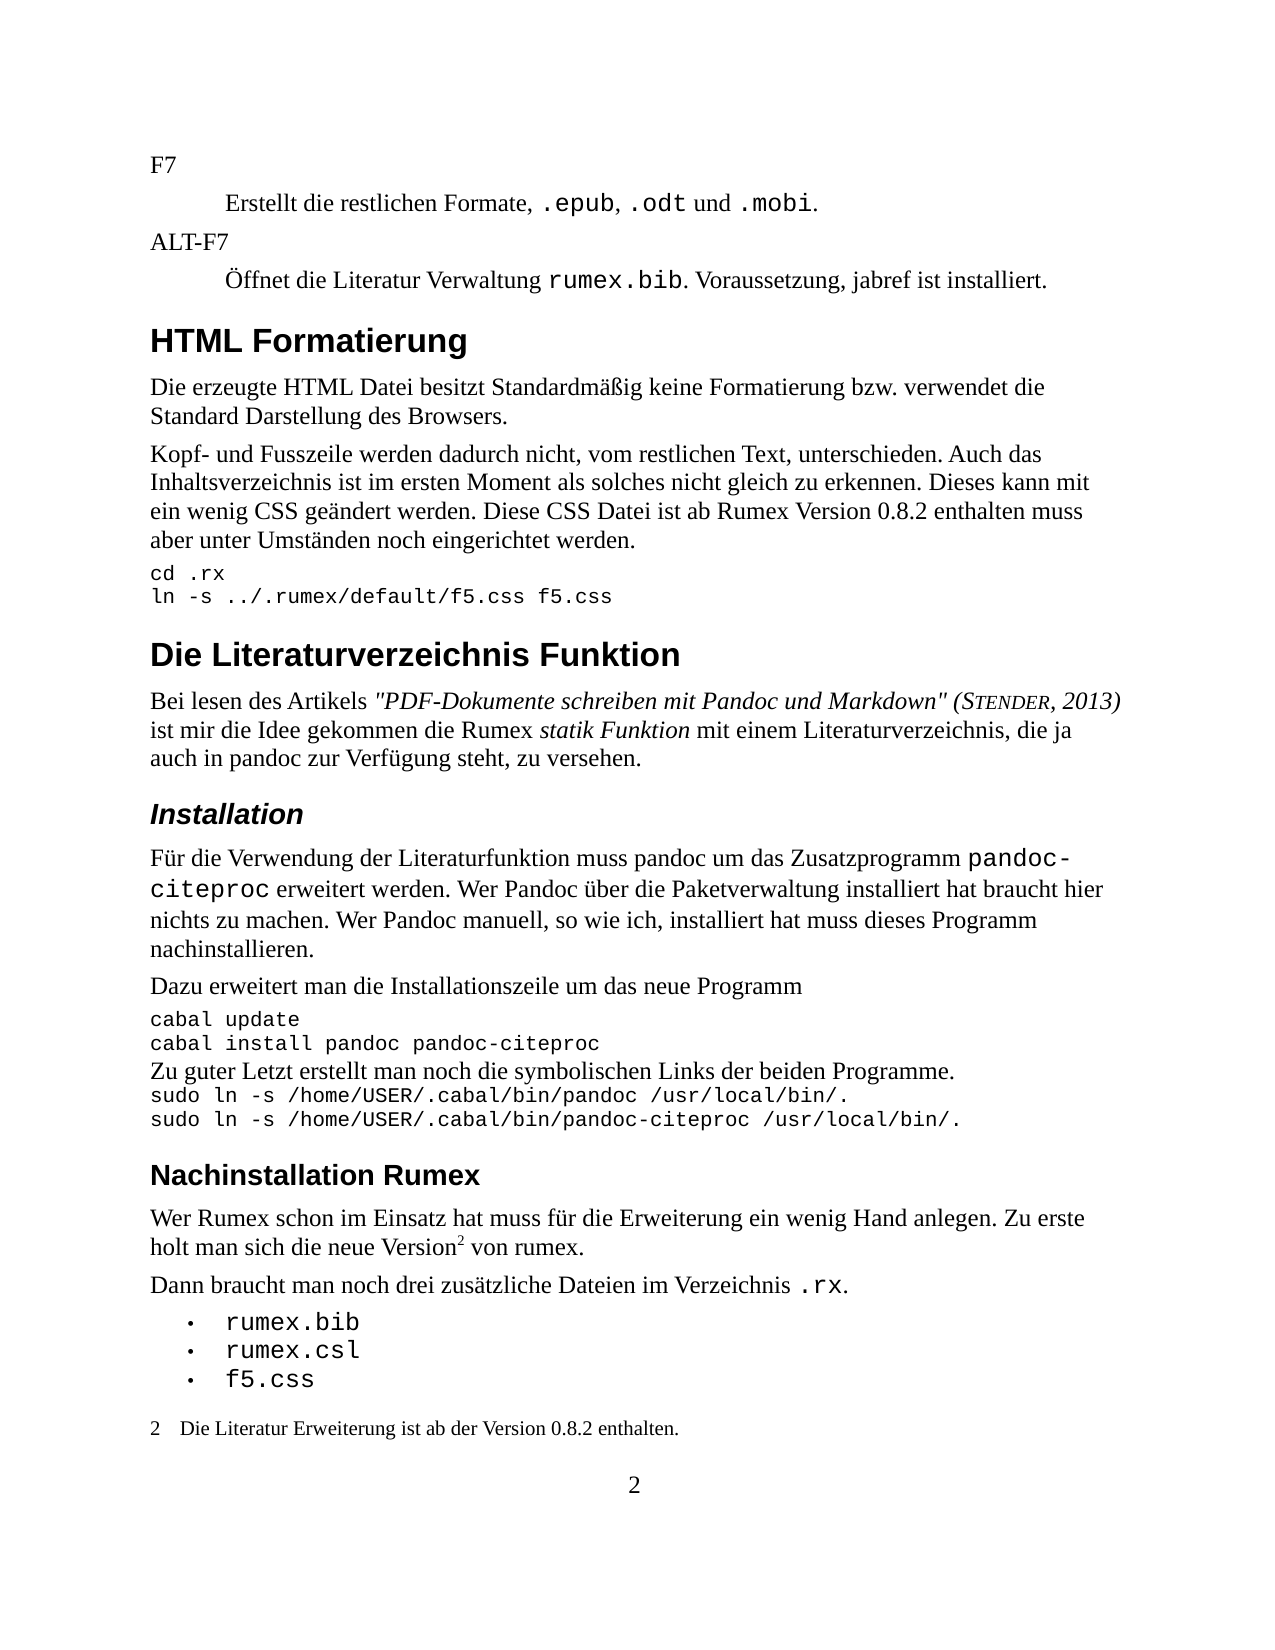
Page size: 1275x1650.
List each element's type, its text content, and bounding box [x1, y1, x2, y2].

text cabal install pandoc pandoc-citeproc [150, 1033, 1125, 1056]
subtitle Nachinstallation Rumex [150, 1157, 1125, 1191]
list f5.css [187, 1366, 1125, 1395]
list rumex.bib [187, 1310, 1125, 1338]
text sudo ln -s /home/USER/.cabal/bin/pandoc-citeproc /usr/local/bin/. [150, 1109, 1125, 1132]
text Zu guter Letzt erstellt man noch die symbolischen Links der beiden Programme. [150, 1056, 1125, 1085]
text Die erzeugte HTML Datei besitzt Standardmäßig keine Formatierung bzw. verwendet die Standard Darstellung des Browsers. [150, 372, 1125, 430]
text Die Literatur Erweiterung ist ab der Version 0.8.2 enthalten. [150, 1416, 1125, 1440]
text Für die Verwendung der Literaturfunktion muss pandoc um das Zusatzprogramm pandoc-citeproc erweitert werden. Wer Pandoc über die Paketverwaltung installiert hat braucht hier nichts zu machen. Wer Pandoc manuell, so wie ich, installiert hat muss dieses Programm nachinstallieren. [150, 843, 1125, 962]
text sudo ln -s /home/USER/.cabal/bin/pandoc /usr/local/bin/. [150, 1085, 1125, 1109]
text cabal update [150, 1009, 1125, 1033]
subtitle HTML Formatierung [150, 321, 1125, 360]
text Bei lesen des Artikels "PDF-Dokumente schreiben mit Pandoc und Markdown" (Stender, 2013) ist mir die Idee gekommen die Rumex statik Funktion mit einem Literaturverzeichnis, die ja auch in pandoc zur Verfügung steht, zu versehen. [150, 686, 1125, 772]
text cd .rx [150, 563, 1125, 586]
text Wer Rumex schon im Einsatz hat muss für die Erweiterung ein wenig Hand anlegen. Zu erste holt man sich die neue Version von rumex. [150, 1203, 1125, 1261]
text Dann braucht man noch drei zusätzliche Dateien im Verzeichnis .rx. [150, 1270, 1125, 1301]
text Dazu erweitert man die Installationszeile um das neue Programm [150, 971, 1125, 1000]
text ln -s ../.rumex/default/f5.css f5.css [150, 586, 1125, 610]
subtitle Installation [150, 797, 1125, 831]
subtitle Die Literaturverzeichnis Funktion [150, 635, 1125, 673]
text ALT-F7 [150, 227, 1125, 256]
text Kopf- und Fusszeile werden dadurch nicht, vom restlichen Text, unterschieden. Auch das Inhaltsverzeichnis ist im ersten Moment als solches nicht gleich zu erkennen. Dieses kann mit ein wenig CSS geändert werden. Diese CSS Datei ist ab Rumex Version 0.8.2 enthalten muss aber unter Umständen noch eingerichtet werden. [150, 439, 1125, 554]
text F7 [150, 150, 1125, 179]
list rumex.csl [187, 1338, 1125, 1366]
text Öffnet die Literatur Verwaltung rumex.bib. Voraussetzung, jabref ist installiert. [225, 265, 1125, 296]
text Erstellt die restlichen Formate, .epub, .odt und .mobi. [225, 188, 1125, 218]
